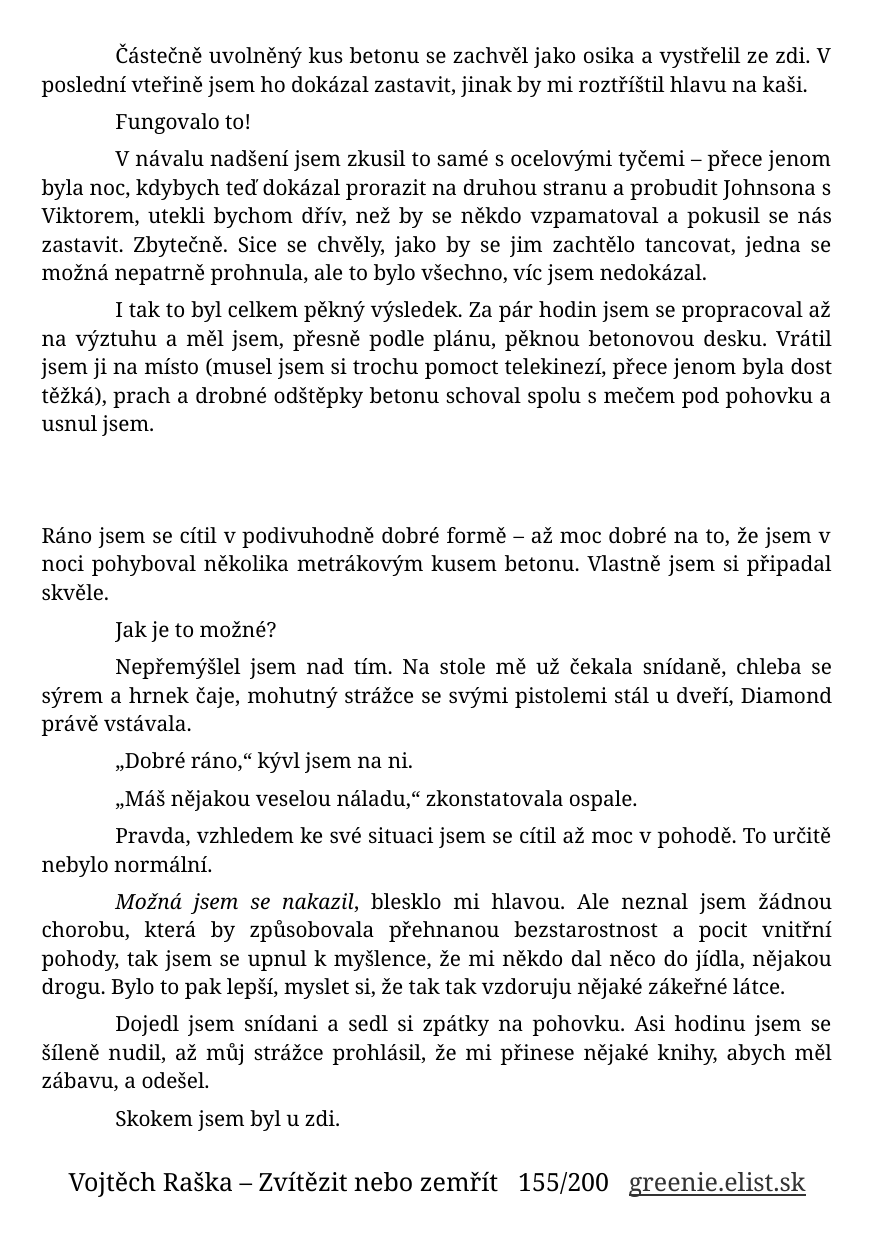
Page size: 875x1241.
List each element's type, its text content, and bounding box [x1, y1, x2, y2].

text Jak je to možné? [41, 615, 833, 644]
text Skokem jsem byl u zdi. [41, 1104, 833, 1132]
text Částečně uvolněný kus betonu se zachvěl jako osika a vystřelil ze zdi. V poslední vteřině jsem ho dokázal zastavit, jinak by mi roztříštil hlavu na kaši. [41, 41, 833, 98]
text V návalu nadšení jsem zkusil to samé s ocelovými tyčemi – přece jenom byla noc, kdybych teď dokázal prorazit na druhou stranu a probudit Johnsona s Viktorem, utekli bychom dřív, než by se někdo vzpamatoval a pokusil se nás zastavit. Zbytečně. Sice se chvěly, jako by se jim zachtělo tancovat, jedna se možná nepatrně prohnula, ale to bylo všechno, víc jsem nedokázal. [41, 144, 833, 287]
text Pravda, vzhledem ke své situaci jsem se cítil až moc v pohodě. To určitě nebylo normální. [41, 821, 833, 878]
text Ráno jsem se cítil v podivuhodně dobré formě – až moc dobré na to, že jsem v noci pohyboval několika metrákovým kusem betonu. Vlastně jsem si připadal skvěle. [41, 521, 833, 606]
text Možná jsem se nakazil, blesklo mi hlavou. Ale neznal jsem žádnou chorobu, která by způsobovala přehnanou bezstarostnost a pocit vnitřní pohody, tak jsem se upnul k myšlence, že mi někdo dal něco do jídla, nějakou drogu. Bylo to pak lepší, myslet si, že tak tak vzdoruju nějaké zákeřné látce. [41, 887, 833, 1001]
text „Máš nějakou veselou náladu,“ zkonstatovala ospale. [41, 784, 833, 812]
text „Dobré ráno,“ kývl jsem na ni. [41, 747, 833, 775]
text I tak to byl celkem pěkný výsledek. Za pár hodin jsem se propracoval až na výztuhu a měl jsem, přesně podle plánu, pěknou betonovou desku. Vrátil jsem ji na místo (musel jsem si trochu pomoct telekinezí, přece jenom byla dost těžká), prach a drobné odštěpky betonu schoval spolu s mečem pod pohovku a usnul jsem. [41, 295, 833, 438]
text Nepřemýšlel jsem nad tím. Na stole mě už čekala snídaně, chleba se sýrem a hrnek čaje, mohutný strážce se svými pistolemi stál u dveří, Diamond právě vstávala. [41, 652, 833, 738]
text Fungovalo to! [41, 107, 833, 136]
text Dojedl jsem snídani a sedl si zpátky na pohovku. Asi hodinu jsem se šíleně nudil, až můj strážce prohlásil, že mi přinese nějaké knihy, abych měl zábavu, a odešel. [41, 1009, 833, 1095]
